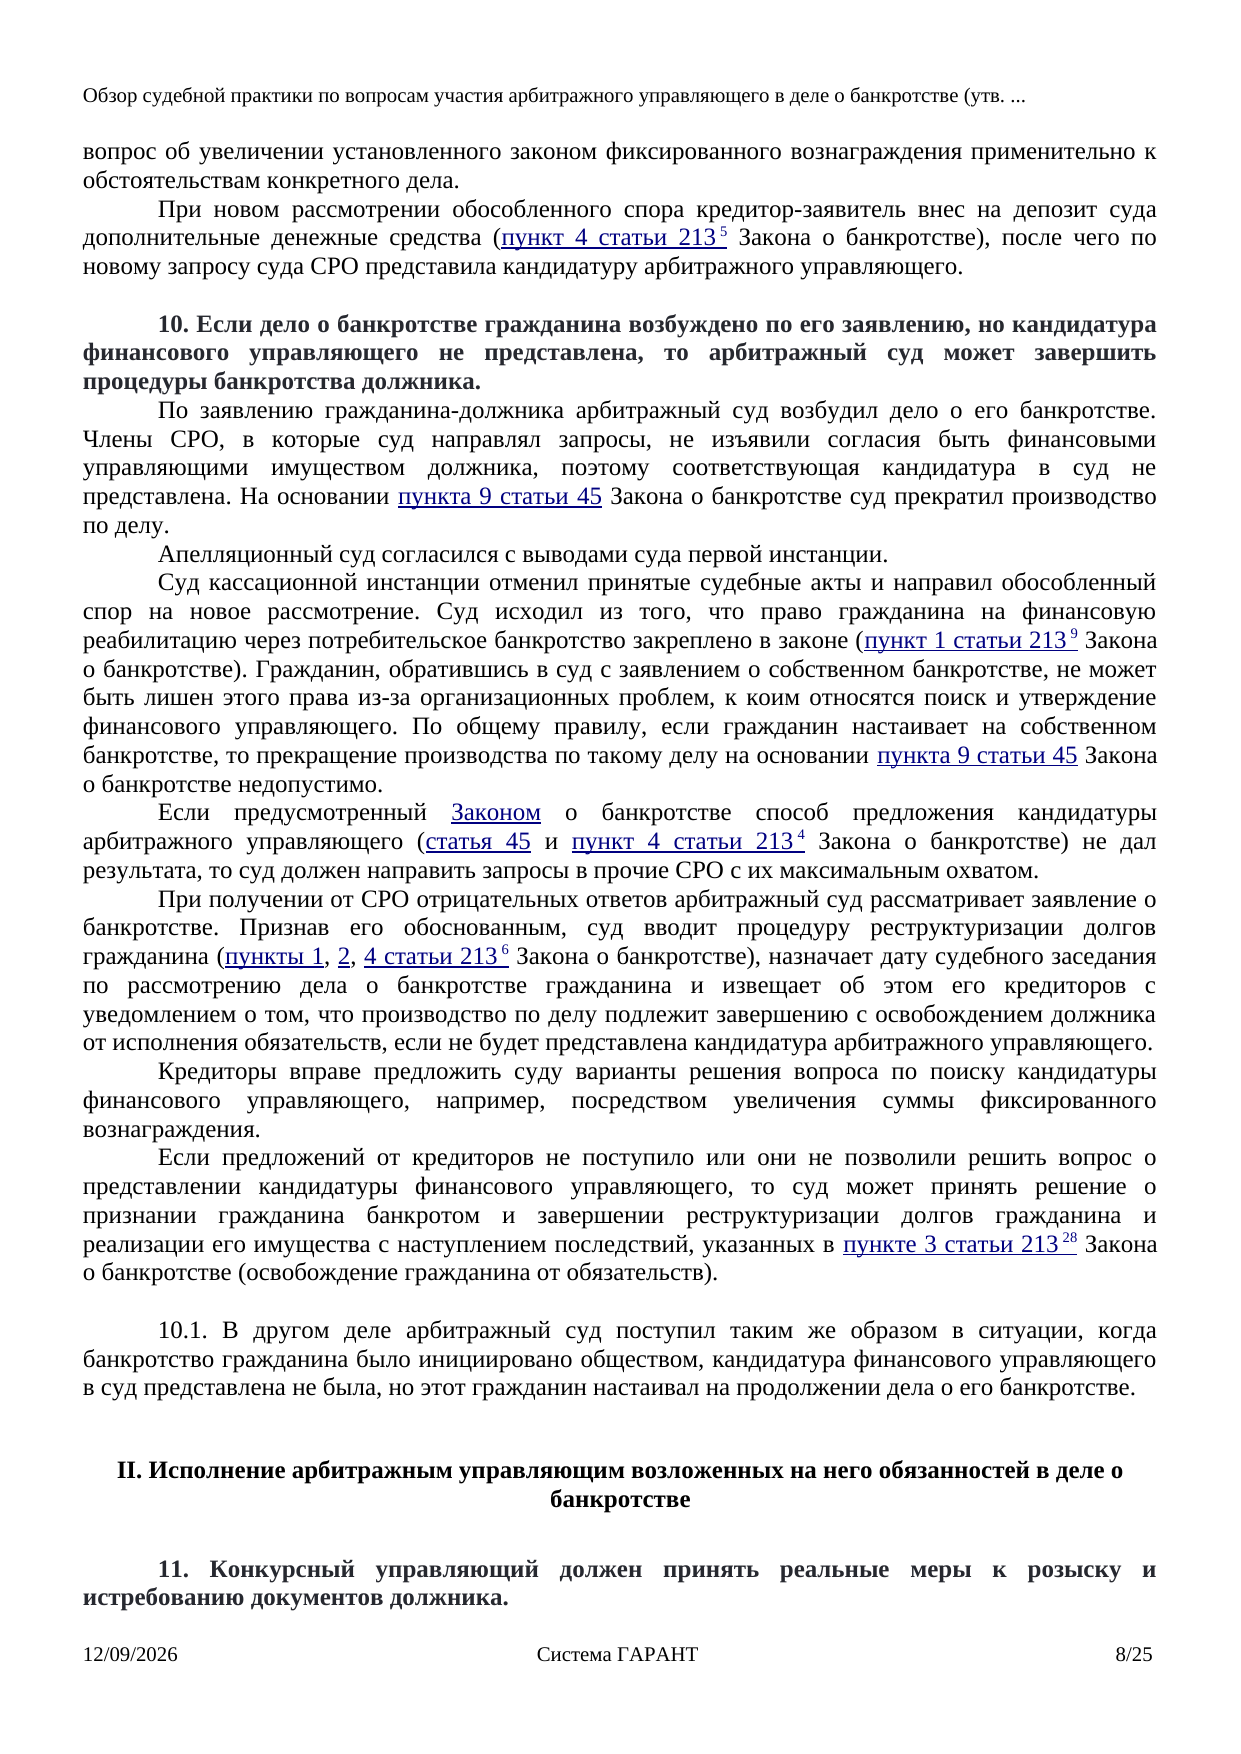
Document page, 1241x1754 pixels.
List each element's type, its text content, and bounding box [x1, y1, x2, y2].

text При получении от СРО отрицательных ответов арбитражный суд рассматривает заявление о банкротстве. Признав его обоснованным, суд вводит процедуру реструктуризации долгов гражданина (пункты 1, 2, 4 статьи 213 6 Закона о банкротстве), назначает дату судебного заседания по рассмотрению дела о банкротстве гражданина и извещает об этом его кредиторов с уведомлением о том, что производство по делу подлежит завершению с освобождением должника от исполнения обязательств, если не будет представлена кандидатура арбитражного управляющего. [83, 884, 1157, 1056]
text По заявлению гражданина-должника арбитражный суд возбудил дело о его банкротстве. Члены СРО, в которые суд направлял запросы, не изъявили согласия быть финансовыми управляющими имуществом должника, поэтому соответствующая кандидатура в суд не представлена. На основании пункта 9 статьи 45 Закона о банкротстве суд прекратил производство по делу. [83, 395, 1157, 539]
text Кредиторы вправе предложить суду варианты решения вопроса по поиску кандидатуры финансового управляющего, например, посредством увеличения суммы фиксированного вознаграждения. [83, 1056, 1157, 1142]
text Апелляционный суд согласился с выводами суда первой инстанции. [83, 539, 1157, 567]
text 11. Конкурсный управляющий должен принять реальные меры к розыску и истребованию документов должника. [83, 1554, 1157, 1611]
subtitle II. Исполнение арбитражным управляющим возложенных на него обязанностей в деле о банкротстве [83, 1455, 1157, 1512]
text 10.1. В другом деле арбитражный суд поступил таким же образом в ситуации, когда банкротство гражданина было инициировано обществом, кандидатура финансового управляющего в суд представлена не была, но этот гражданин настаивал на продолжении дела о его банкротстве. [83, 1315, 1157, 1401]
text вопрос об увеличении установленного законом фиксированного вознаграждения применительно к обстоятельствам конкретного дела. [83, 136, 1157, 194]
text Если предложений от кредиторов не поступило или они не позволили решить вопрос о представлении кандидатуры финансового управляющего, то суд может принять решение о признании гражданина банкротом и завершении реструктуризации долгов гражданина и реализации его имущества с наступлением последствий, указанных в пункте 3 статьи 213 28 Закона о банкротстве (освобождение гражданина от обязательств). [83, 1142, 1157, 1286]
text При новом рассмотрении обособленного спора кредитор-заявитель внес на депозит суда дополнительные денежные средства (пункт 4 статьи 213 5 Закона о банкротстве), после чего по новому запросу суда СРО представила кандидатуру арбитражного управляющего. [83, 194, 1157, 280]
text 10. Если дело о банкротстве гражданина возбуждено по его заявлению, но кандидатура финансового управляющего не представлена, то арбитражный суд может завершить процедуры банкротства должника. [83, 309, 1157, 395]
text Если предусмотренный Законом о банкротстве способ предложения кандидатуры арбитражного управляющего (статья 45 и пункт 4 статьи 213 4 Закона о банкротстве) не дал результата, то суд должен направить запросы в прочие СРО с их максимальным охватом. [83, 797, 1157, 884]
text Суд кассационной инстанции отменил принятые судебные акты и направил обособленный спор на новое рассмотрение. Суд исходил из того, что право гражданина на финансовую реабилитацию через потребительское банкротство закреплено в законе (пункт 1 статьи 213 9 Закона о банкротстве). Гражданин, обратившись в суд с заявлением о собственном банкротстве, не может быть лишен этого права из-за организационных проблем, к коим относятся поиск и утверждение финансового управляющего. По общему правилу, если гражданин настаивает на собственном банкротстве, то прекращение производства по такому делу на основании пункта 9 статьи 45 Закона о банкротстве недопустимо. [83, 567, 1157, 797]
